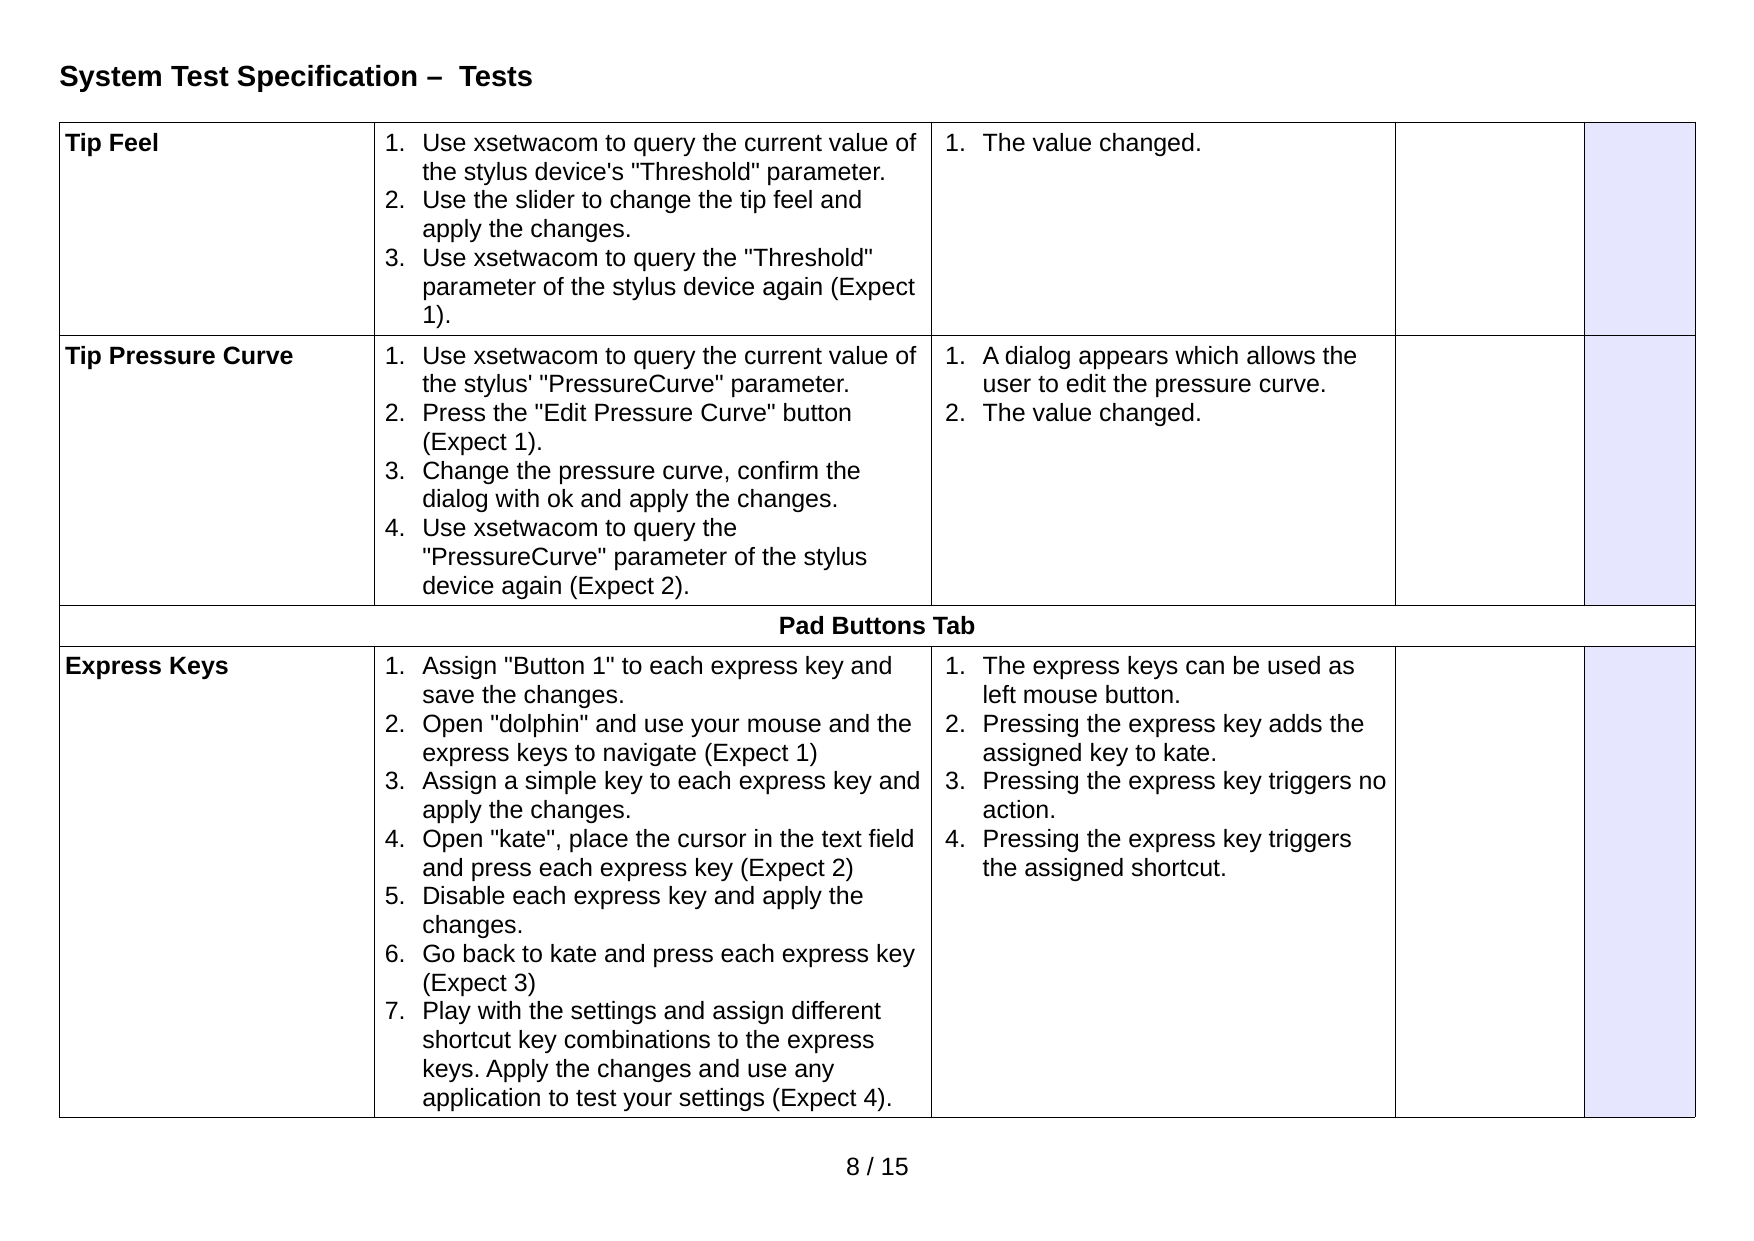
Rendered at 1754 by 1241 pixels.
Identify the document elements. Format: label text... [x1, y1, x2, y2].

table_cell The express keys can be used as left mouse button. Pressing the express key adds the assigned key to kate. Pressing the express key triggers no action. Pressing the express key triggers the assigned shortcut. [932, 647, 1395, 1117]
table_cell Pad Buttons Tab [60, 606, 1695, 646]
table_cell Use xsetwacom to query the current value of the stylus device's "Threshold" parameter. Use the slider to change the tip feel and apply the changes. Use xsetwacom to query the "Threshold" parameter of the stylus device again (Expect 1). [375, 123, 931, 335]
table_cell Tip Feel [60, 123, 374, 335]
table_cell [1585, 123, 1695, 335]
table_cell Assign "Button 1" to each express key and save the changes. Open "dolphin" and use your mouse and the express keys to navigate (Expect 1) Assign a simple key to each express key and apply the changes. Open "kate", place the cursor in the text field and press each express key (Expect 2) Disable each express key and apply the changes. Go back to kate and press each express key (Expect 3) Play with the settings and assign different shortcut key combinations to the express keys. Apply the changes and use any application to test your settings (Expect 4). [375, 647, 931, 1117]
table_cell Express Keys [60, 647, 374, 1117]
table_cell [1585, 647, 1695, 1117]
table_cell Use xsetwacom to query the current value of the stylus' "PressureCurve" parameter. Press the "Edit Pressure Curve" button (Expect 1). Change the pressure curve, confirm the dialog with ok and apply the changes. Use xsetwacom to query the "PressureCurve" parameter of the stylus device again (Expect 2). [375, 336, 931, 605]
table_cell [1396, 123, 1584, 335]
table_cell [1585, 336, 1695, 605]
table_cell Tip Pressure Curve [60, 336, 374, 605]
table_cell The value changed. [932, 123, 1395, 335]
table_cell A dialog appears which allows the user to edit the pressure curve. The value changed. [932, 336, 1395, 605]
table_cell [1396, 647, 1584, 1117]
table_cell [1396, 336, 1584, 605]
